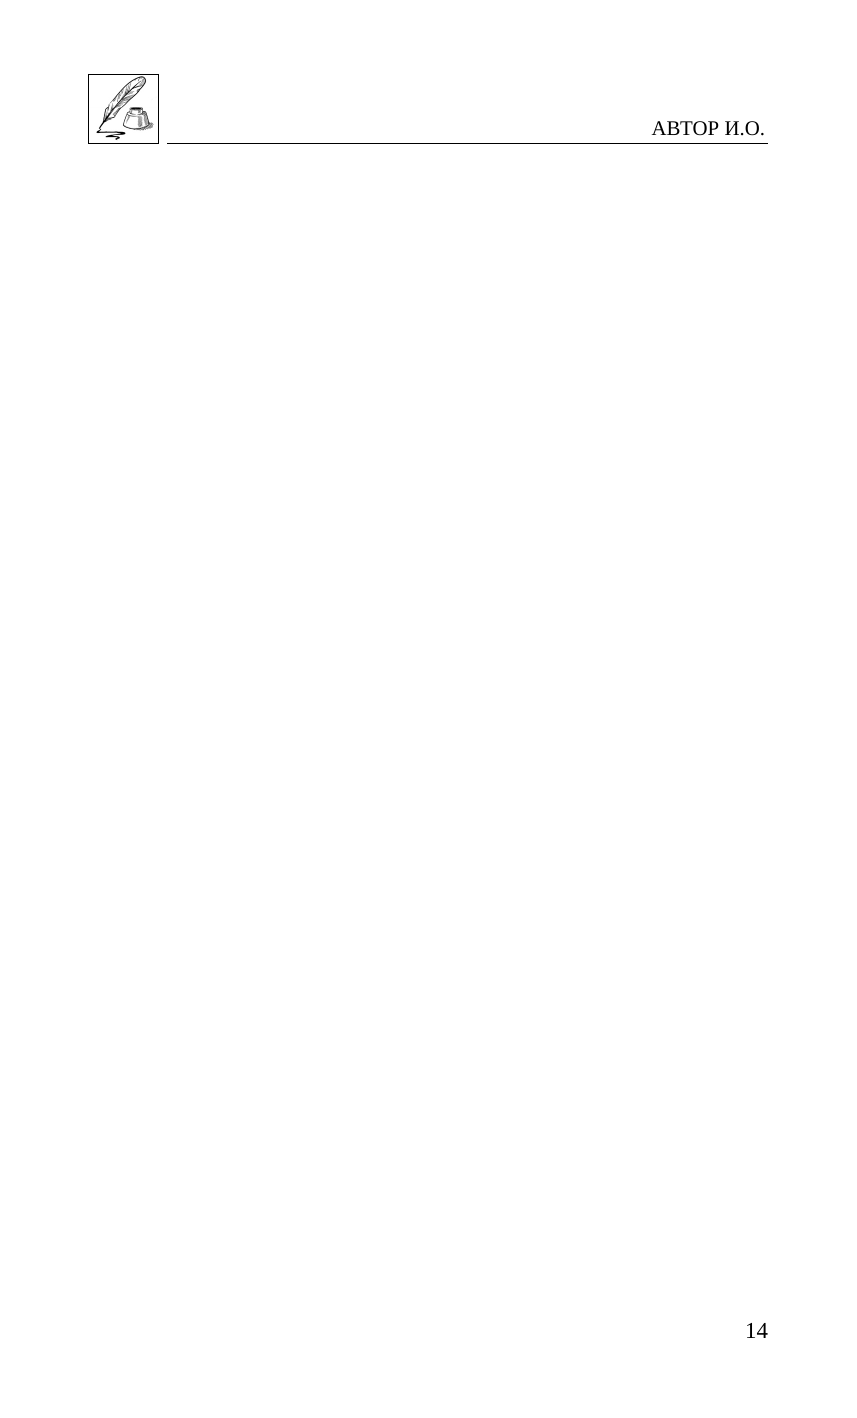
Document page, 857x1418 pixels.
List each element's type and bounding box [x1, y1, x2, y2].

picture [89, 75, 158, 143]
